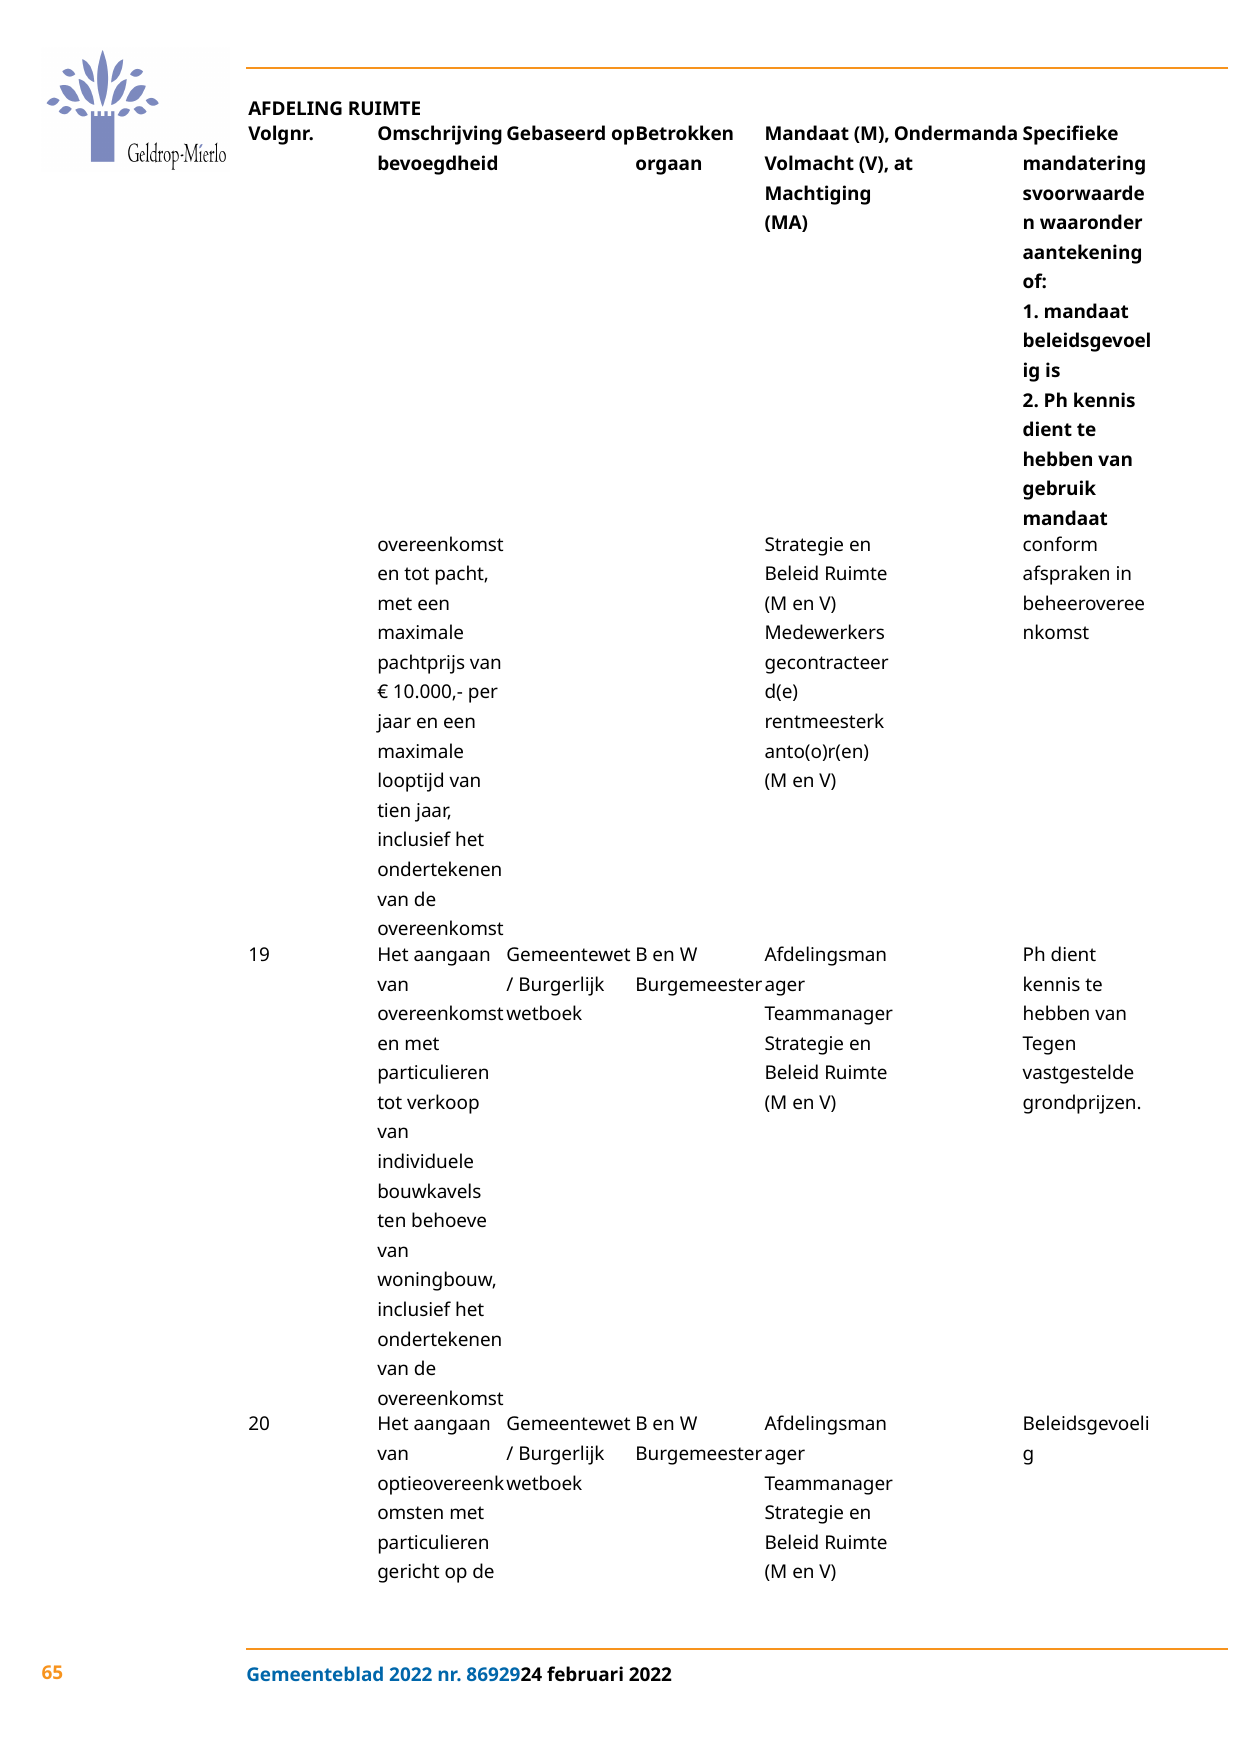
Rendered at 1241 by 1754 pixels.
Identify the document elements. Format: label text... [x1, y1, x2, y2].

table_cell overeenkomsten tot pacht, met een maximale pachtprijs van € 10.000,- per jaar en een maximale looptijd van tien jaar, inclusief het ondertekenen van de overeenkomst [377, 531, 506, 941]
picture [41, 47, 231, 172]
table_cell Gemeentewet / Burgerlijk wetboek [506, 1411, 635, 1584]
table_cell Afdelingsmanager Teammanager Strategie en Beleid Ruimte (M en V) [764, 1411, 893, 1584]
table_cell Betrokken orgaan [635, 121, 764, 531]
table_cell B en W Burgemeester [635, 941, 764, 1411]
table_cell [248, 531, 377, 941]
table_cell [894, 531, 1022, 941]
table_cell Ph dient kennis te hebben van Tegen vastgestelde grondprijzen. [1023, 941, 1152, 1411]
table_cell Het aangaan van optieovereenkomsten met particulieren gericht op de [377, 1411, 506, 1584]
table_cell Omschrijving bevoegdheid [377, 121, 506, 531]
table_cell Mandaat (M), Volmacht (V), Machtiging (MA) [764, 121, 893, 531]
table_header AFDELING RUIMTE [248, 95, 1152, 121]
table_cell Gebaseerd op [506, 121, 635, 531]
table_cell Afdelingsmanager Teammanager Strategie en Beleid Ruimte (M en V) [764, 941, 893, 1411]
table_cell [635, 531, 764, 941]
table_cell Beleidsgevoelig [1023, 1411, 1152, 1584]
table_cell [894, 941, 1022, 1411]
table_cell Volgnr. [248, 121, 377, 531]
table_cell Het aangaan van overeenkomsten met particulieren tot verkoop van individuele bouwkavels ten behoeve van woningbouw, inclusief het ondertekenen van de overeenkomst [377, 941, 506, 1411]
table_cell B en W Burgemeester [635, 1411, 764, 1584]
table_cell Ondermandaat [894, 121, 1022, 531]
table_cell Gemeentewet / Burgerlijk wetboek [506, 941, 635, 1411]
table_cell [894, 1411, 1022, 1584]
table_cell Strategie en Beleid Ruimte (M en V) Medewerkers gecontracteerd(e) rentmeesterkanto(o)r(en) (M en V) [764, 531, 893, 941]
table_cell conform afspraken in beheerovereenkomst [1023, 531, 1152, 941]
table_cell 20 [248, 1411, 377, 1584]
table_cell [506, 531, 635, 941]
table_cell Specifieke mandateringsvoorwaarden waaronder aantekening of: 1. mandaat beleidsgevoelig is 2. Ph kennis dient te hebben van gebruik mandaat [1023, 121, 1152, 531]
table_cell 19 [248, 941, 377, 1411]
